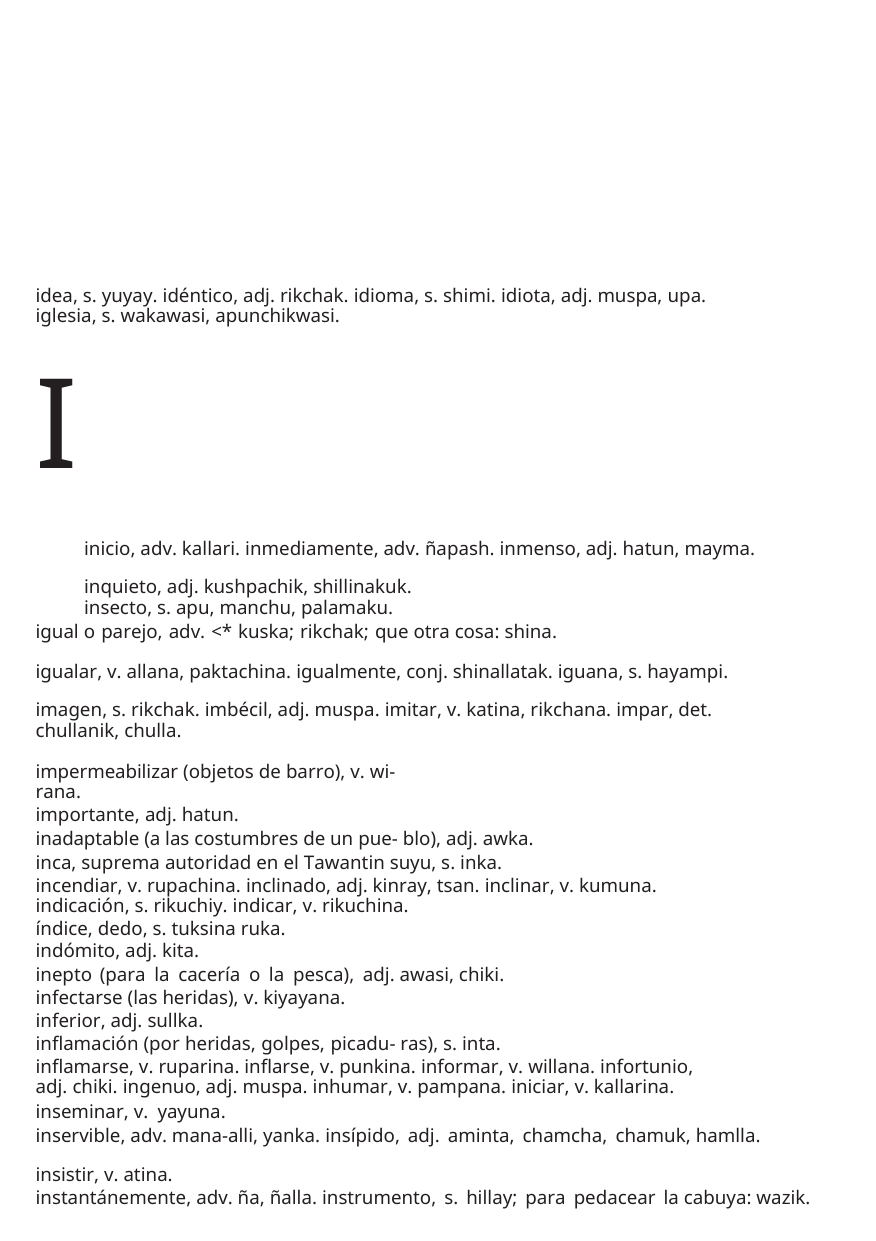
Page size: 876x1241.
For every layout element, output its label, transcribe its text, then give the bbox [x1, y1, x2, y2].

text inepto (para la cacería o la pesca), adj. awasi, chiki. [35, 962, 856, 986]
text iglesia, s. wakawasi, apunchikwasi. [35, 307, 856, 327]
text imagen, s. rikchak. imbécil, adj. muspa. imitar, v. katina, rikchana. impar, det. chullanik, chulla. [35, 699, 729, 743]
text inca, suprema autoridad en el Tawantin suyu, s. inka. [35, 851, 856, 875]
text idea, s. yuyay. idéntico, adj. rikchak. idioma, s. shimi. idiota, adj. muspa, upa. [35, 285, 752, 307]
text inservible, adv. mana-alli, yanka. insípido, adj. aminta, chamcha, chamuk, hamlla. [35, 1124, 818, 1147]
text insecto, s. apu, manchu, palamaku. [84, 598, 856, 618]
text importante, adj. hatun. [35, 803, 856, 826]
text insistir, v. atina. [35, 1163, 856, 1186]
text inflamación (por heridas, golpes, picadu- ras), s. inta. [35, 1032, 852, 1056]
text inicio, adv. kallari. inmediamente, adv. ñapash. inmenso, adj. hatun, mayma. [84, 538, 759, 559]
text infectarse (las heridas), v. kiyayana. [35, 986, 856, 1009]
text inflamarse, v. ruparina. inflarse, v. punkina. informar, v. willana. infortunio, adj. chiki. ingenuo, adj. muspa. inhumar, v. pampana. iniciar, v. kallarina. [35, 1056, 698, 1099]
text inseminar, v. yayuna. [35, 1099, 856, 1124]
text instantánemente, adv. ña, ñalla. instrumento, s. hillay; para pedacear la cabuya: wazik. [35, 1186, 856, 1209]
text inadaptable (a las costumbres de un pue- blo), adj. awka. [35, 826, 856, 851]
text igualar, v. allana, paktachina. igualmente, conj. shinallatak. iguana, s. hayampi. [35, 661, 752, 683]
text I [35, 335, 856, 506]
text inferior, adj. sullka. [35, 1009, 856, 1032]
text rana. [35, 783, 856, 803]
text igual o parejo, adv. <* kuska; rikchak; que otra cosa: shina. [35, 619, 853, 643]
text impermeabilizar (objetos de barro), v. wi- [35, 760, 856, 783]
text índice, dedo, s. tuksina ruka. [35, 918, 856, 940]
text indómito, adj. kita. [35, 940, 856, 962]
text incendiar, v. rupachina. inclinado, adj. kinray, tsan. inclinar, v. kumuna. indicación, s. rikuchiy. indicar, v. rikuchina. [35, 875, 725, 918]
text inquieto, adj. kushpachik, shillinakuk. [84, 576, 856, 598]
